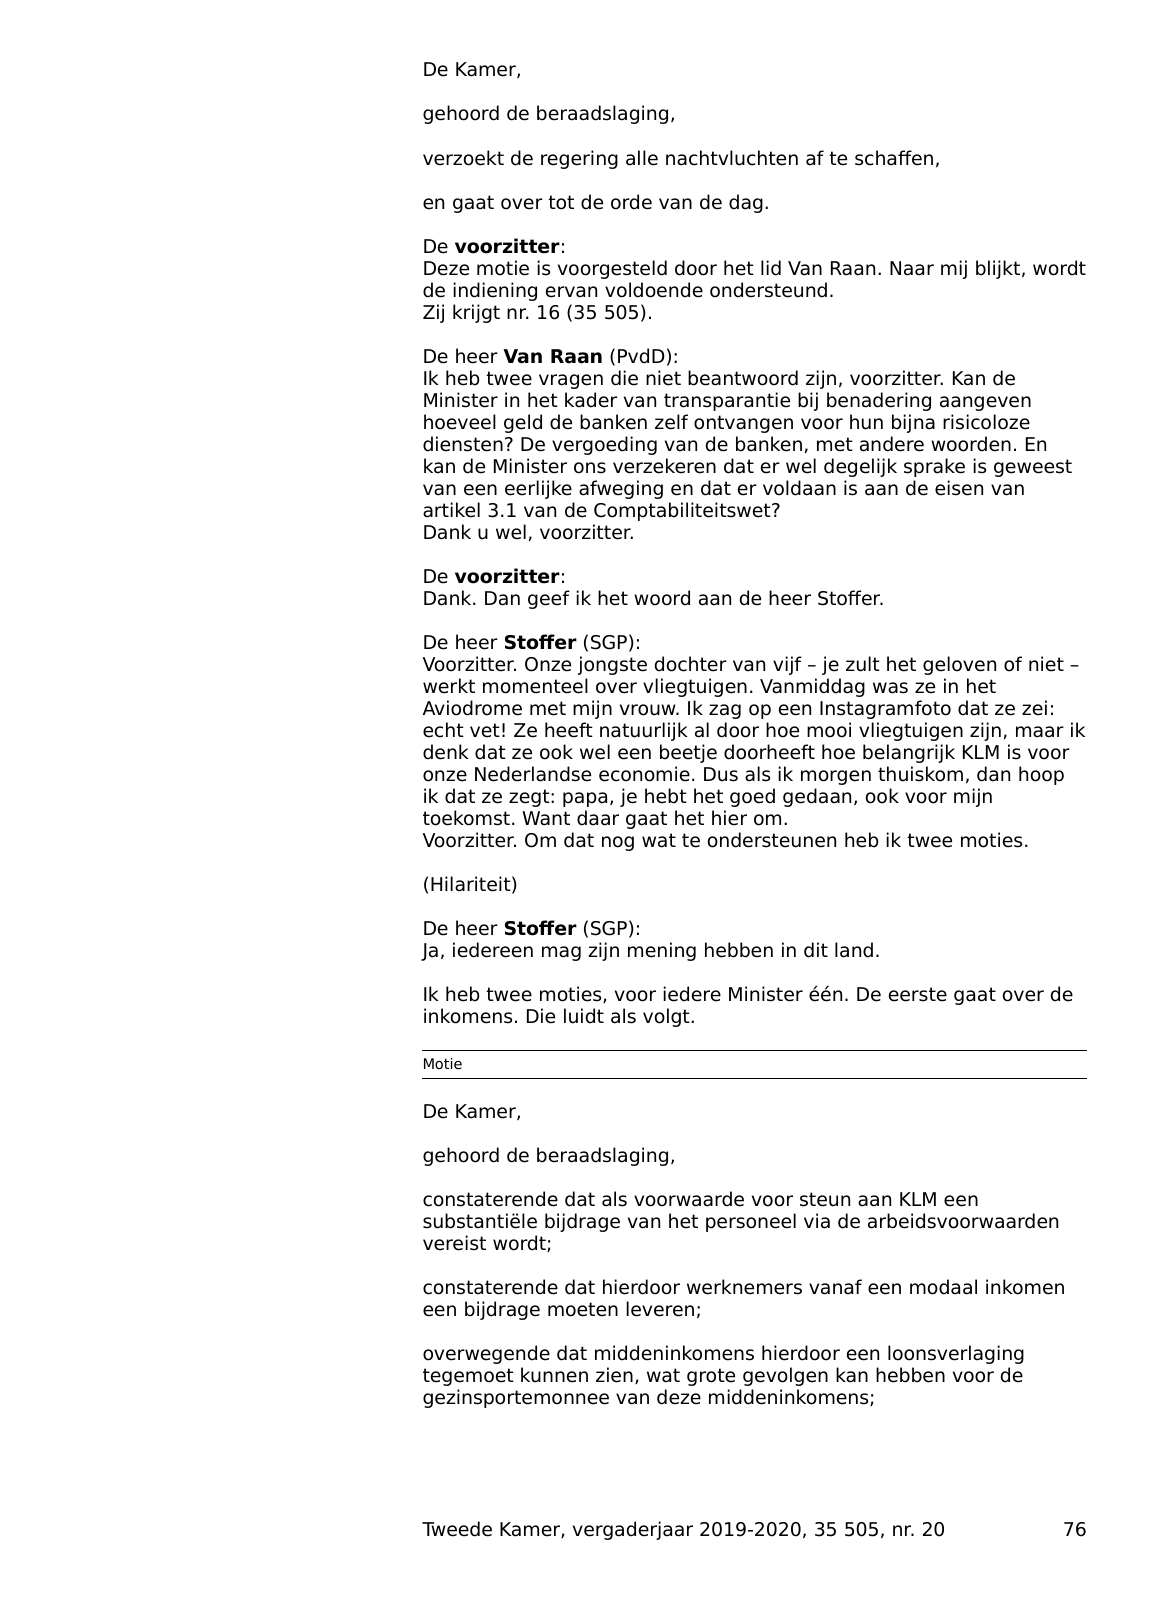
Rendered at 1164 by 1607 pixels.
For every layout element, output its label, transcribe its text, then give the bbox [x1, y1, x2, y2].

text Ja, iedereen mag zijn mening hebben in dit land. [422, 940, 1087, 962]
text Dank u wel, voorzitter. [422, 522, 1087, 544]
text Dank. Dan geef ik het woord aan de heer Stoffer. [422, 588, 1087, 610]
text gehoord de beraadslaging, [422, 1145, 1087, 1167]
text De heer Van Raan (PvdD): [422, 346, 1087, 368]
text De voorzitter: [422, 566, 1087, 588]
text Voorzitter. Onze jongste dochter van vijf – je zult het geloven of niet – werkt momenteel over vliegtuigen. Vanmiddag was ze in het Aviodrome met mijn vrouw. Ik zag op een Instagramfoto dat ze zei: echt vet! Ze heeft natuurlijk al door hoe mooi vliegtuigen zijn, maar ik denk dat ze ook wel een beetje doorheeft hoe belangrijk KLM is voor onze Nederlandse economie. Dus als ik morgen thuiskom, dan hoop ik dat ze zegt: papa, je hebt het goed gedaan, ook voor mijn toekomst. Want daar gaat het hier om. [422, 654, 1087, 830]
text De heer Stoffer (SGP): [422, 918, 1087, 940]
text De voorzitter: [422, 236, 1087, 258]
text constaterende dat hierdoor werknemers vanaf een modaal inkomen een bijdrage moeten leveren; [422, 1277, 1087, 1321]
text constaterende dat als voorwaarde voor steun aan KLM een substantiële bijdrage van het personeel via de arbeidsvoorwaarden vereist wordt; [422, 1189, 1087, 1255]
text verzoekt de regering alle nachtvluchten af te schaffen, [422, 147, 1087, 169]
text Ik heb twee moties, voor iedere Minister één. De eerste gaat over de inkomens. Die luidt als volgt. [422, 984, 1087, 1028]
text Ik heb twee vragen die niet beantwoord zijn, voorzitter. Kan de Minister in het kader van transparantie bij benadering aangeven hoeveel geld de banken zelf ontvangen voor hun bijna risicoloze diensten? De vergoeding van de banken, met andere woorden. En kan de Minister ons verzekeren dat er wel degelijk sprake is geweest van een eerlijke afweging en dat er voldaan is aan de eisen van artikel 3.1 van de Comptabiliteitswet? [422, 368, 1087, 522]
text (Hilariteit) [422, 874, 1087, 896]
text Deze motie is voorgesteld door het lid Van Raan. Naar mij blijkt, wordt de indiening ervan voldoende ondersteund. [422, 258, 1087, 302]
text Voorzitter. Om dat nog wat te ondersteunen heb ik twee moties. [422, 830, 1087, 852]
text De Kamer, [422, 59, 1087, 81]
text overwegende dat middeninkomens hierdoor een loonsverlaging tegemoet kunnen zien, wat grote gevolgen kan hebben voor de gezinsportemonnee van deze middeninkomens; [422, 1343, 1087, 1409]
text De Kamer, [422, 1101, 1087, 1123]
text en gaat over tot de orde van de dag. [422, 192, 1087, 213]
text Zij krijgt nr. 16 (35 505). [422, 302, 1087, 324]
text gehoord de beraadslaging, [422, 103, 1087, 125]
text De heer Stoffer (SGP): [422, 632, 1087, 654]
table_header Motie [422, 1051, 1087, 1077]
